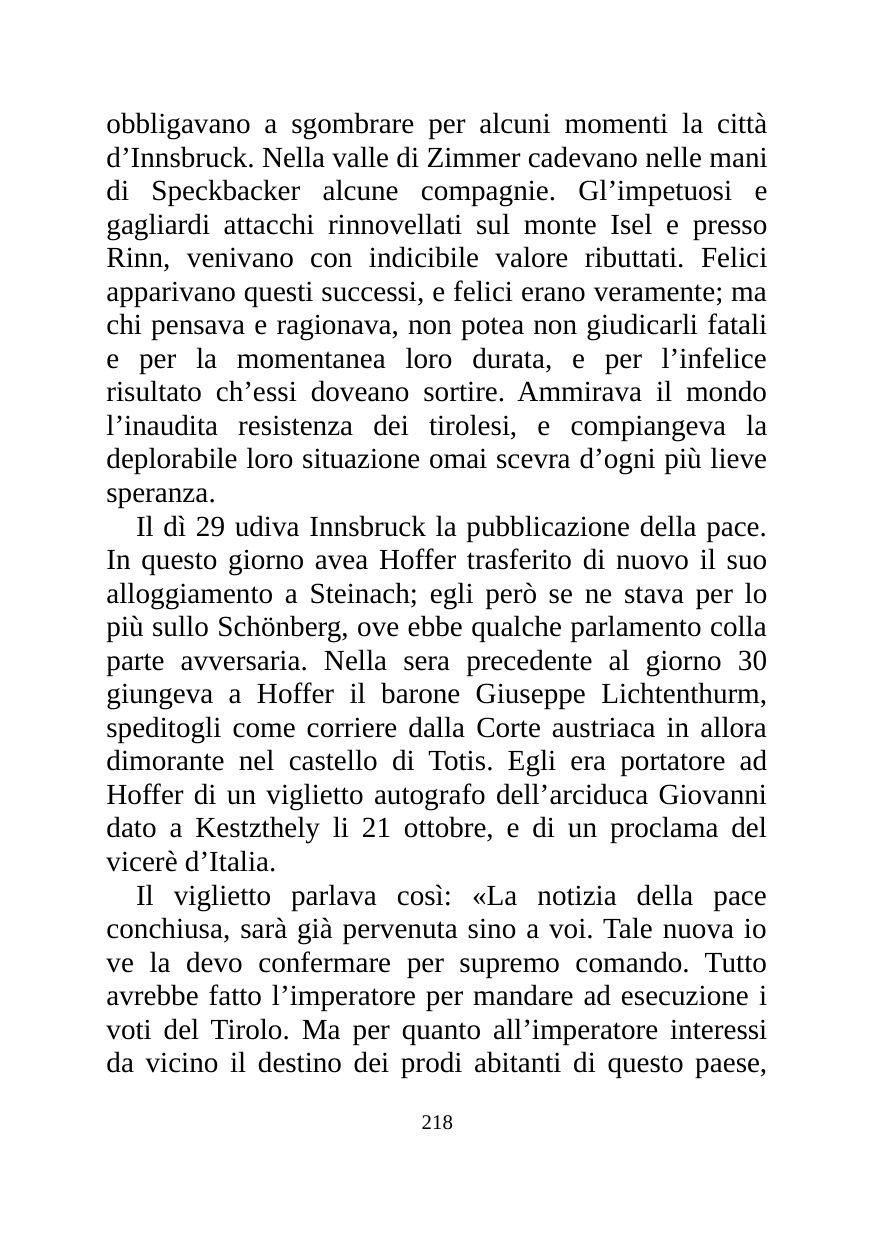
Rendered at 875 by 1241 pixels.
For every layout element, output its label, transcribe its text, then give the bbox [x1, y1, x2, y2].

text Il viglietto parlava così: «La notizia della pace conchiusa, sarà già pervenuta sino a voi. Tale nuova io ve la devo confermare per supremo comando. Tutto avrebbe fatto l’imperatore per mandare ad esecuzione i voti del Tirolo. Ma per quanto all’imperatore interessi da vicino il destino dei prodi abitanti di questo paese, [106, 878, 768, 1079]
text Il dì 29 udiva Innsbruck la pubblicazione della pace. In questo giorno avea Hoffer trasferito di nuovo il suo alloggiamento a Steinach; egli però se ne stava per lo più sullo Schönberg, ove ebbe qualche parlamento colla parte avversaria. Nella sera precedente al giorno 30 giungeva a Hoffer il barone Giuseppe Lichtenthurm, speditogli come corriere dalla Corte austriaca in allora dimorante nel castello di Totis. Egli era portatore ad Hoffer di un viglietto autografo dell’arciduca Giovanni dato a Kestzthely li 21 ottobre, e di un proclama del vicerè d’Italia. [106, 509, 768, 878]
text obbligavano a sgombrare per alcuni momenti la città d’Innsbruck. Nella valle di Zimmer cadevano nelle mani di Speckbacker alcune compagnie. Gl’impetuosi e gagliardi attacchi rinnovellati sul monte Isel e presso Rinn, venivano con indicibile valore ributtati. Felici apparivano questi successi, e felici erano veramente; ma chi pensava e ragionava, non potea non giudicarli fatali e per la momentanea loro durata, e per l’infelice risultato ch’essi doveano sortire. Ammirava il mondo l’inaudita resistenza dei tirolesi, e compiangeva la deplorabile loro situazione omai scevra d’ogni più lieve speranza. [106, 106, 768, 509]
